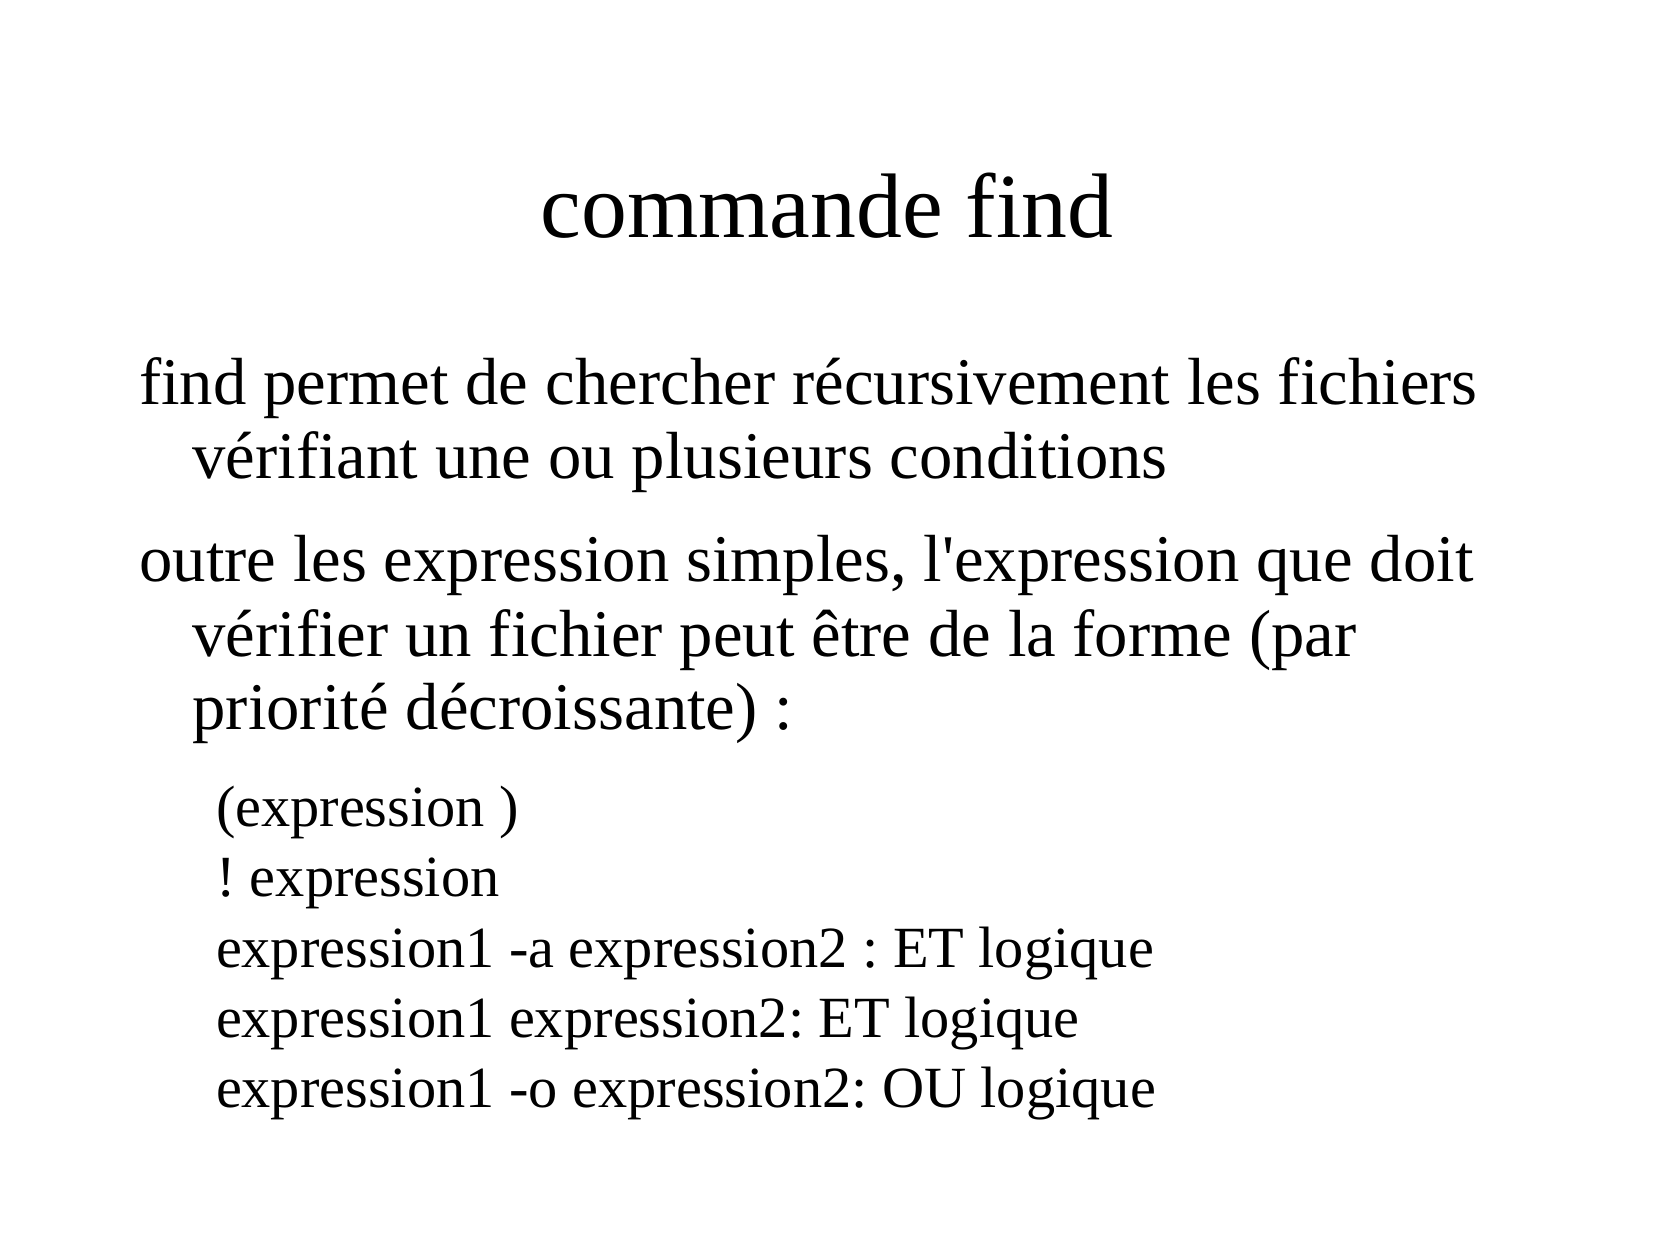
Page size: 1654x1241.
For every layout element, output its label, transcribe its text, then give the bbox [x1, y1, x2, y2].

title commande find [121, 102, 1534, 311]
list find permet de chercher récursivement les fichiers vérifiant une ou plusieurs conditions outre les expression simples, l'expression que doit vérifier un fichier peut être de la forme (par priorité décroissante) : (expression ) ! expression expression1 -a expression2 : ET logique expression1 expression2: ET logique expression1 -o expression2: OU logique [121, 344, 1534, 1127]
